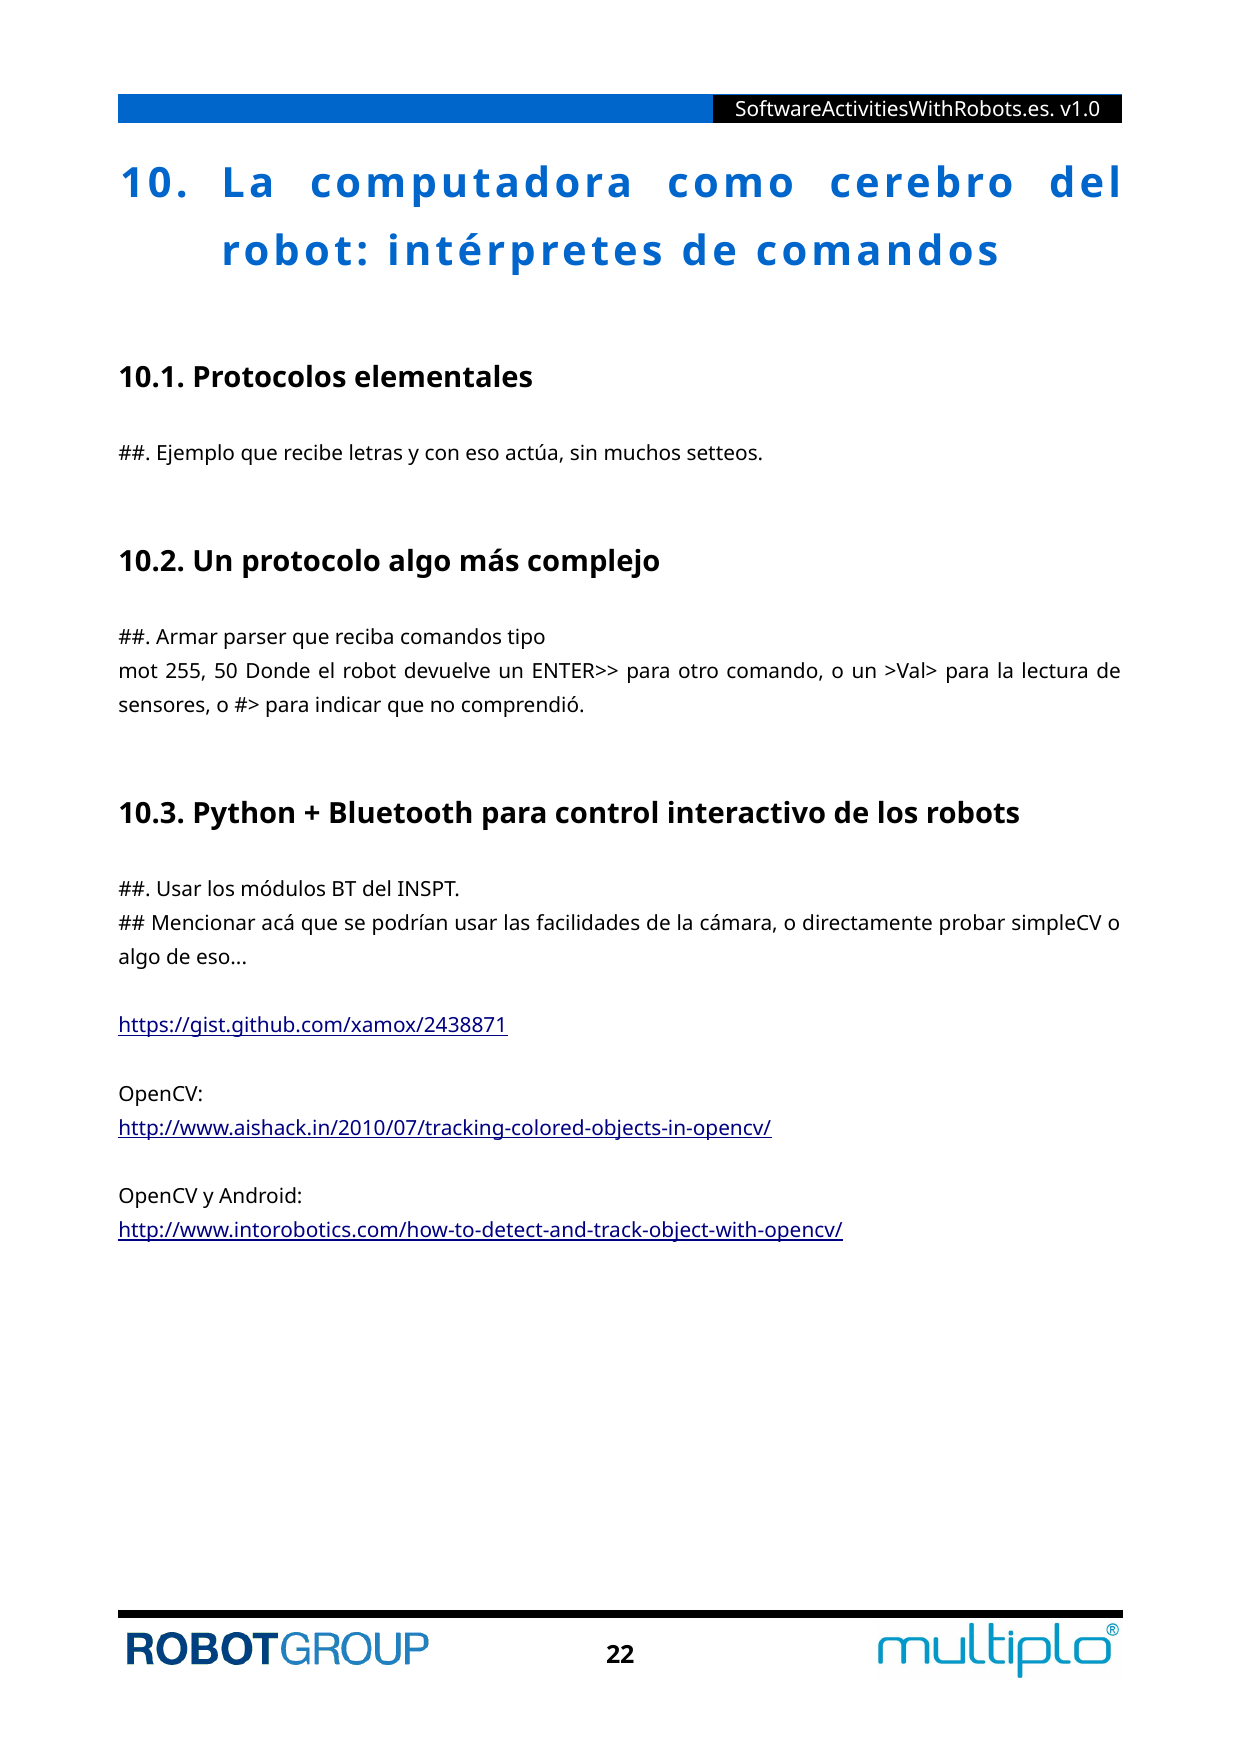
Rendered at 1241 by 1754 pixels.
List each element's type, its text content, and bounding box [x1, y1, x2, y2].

text 10.2. Un protocolo algo más complejo [118, 541, 1122, 580]
text ##. Usar los módulos BT del INSPT. [118, 874, 1122, 903]
text OpenCV: [118, 1079, 1122, 1107]
text https://gist.github.com/xamox/2438871 [118, 1011, 1122, 1039]
text 10.3. Python + Bluetooth para control interactivo de los robots [118, 793, 1122, 832]
text ##. Ejemplo que recibe letras y con eso actúa, sin muchos setteos. [118, 438, 1122, 467]
text mot 255, 50 Donde el robot devuelve un ENTER>> para otro comando, o un >Val> para la lectura de sensores, o #> para indicar que no comprendió. [118, 656, 1122, 719]
picture [877, 1622, 1123, 1679]
text ## Mencionar acá que se podrían usar las facilidades de la cámara, o directamente probar simpleCV o algo de eso... [118, 908, 1122, 971]
picture [118, 1622, 434, 1673]
text 10.1. Protocolos elementales [118, 357, 1122, 396]
text ##. Armar parser que reciba comandos tipo [118, 622, 1122, 651]
text http://www.aishack.in/2010/07/tracking-colored-objects-in-opencv/ [118, 1113, 1122, 1141]
text OpenCV y Android: [118, 1181, 1122, 1209]
text 10. La computadora como cerebro del robot: intérpretes de comandos [120, 152, 1122, 277]
text http://www.intorobotics.com/how-to-detect-and-track-object-with-opencv/ [118, 1215, 1122, 1243]
